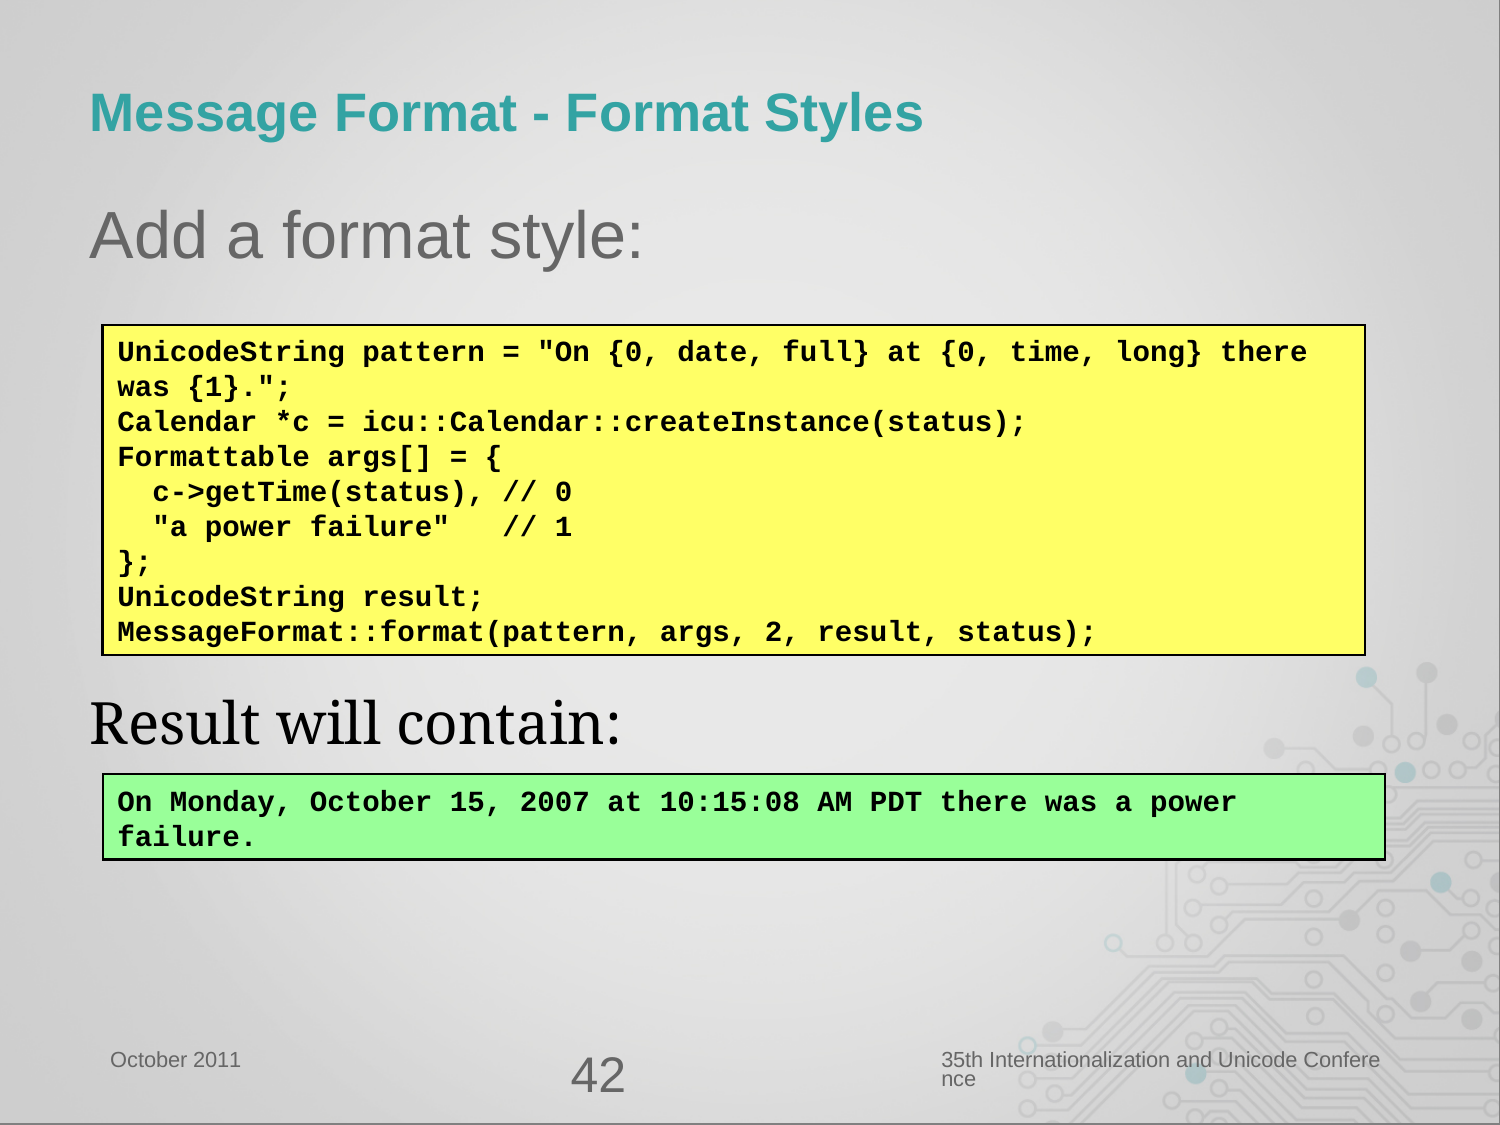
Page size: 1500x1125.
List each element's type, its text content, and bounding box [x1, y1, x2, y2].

title Message Format - Format Styles [75, 37, 1426, 150]
list Add a format style: [75, 200, 1426, 291]
text_box Result will contain: [74, 686, 1351, 762]
text_box On Monday, October 15, 2007 at 10:15:08 AM PDT there was a power failure. [102, 774, 1385, 860]
text_box UnicodeString pattern = "On {0, date, full} at {0, time, long} there was {1}."; Calendar *c = icu::Calendar::createInstance(status); Formattable args[] = { c->getTime(status), // 0 "a power failure" // 1 }; UnicodeString result; MessageFormat::format(pattern, args, 2, result, status); [102, 324, 1366, 655]
picture [0, 0, 1499, 1123]
